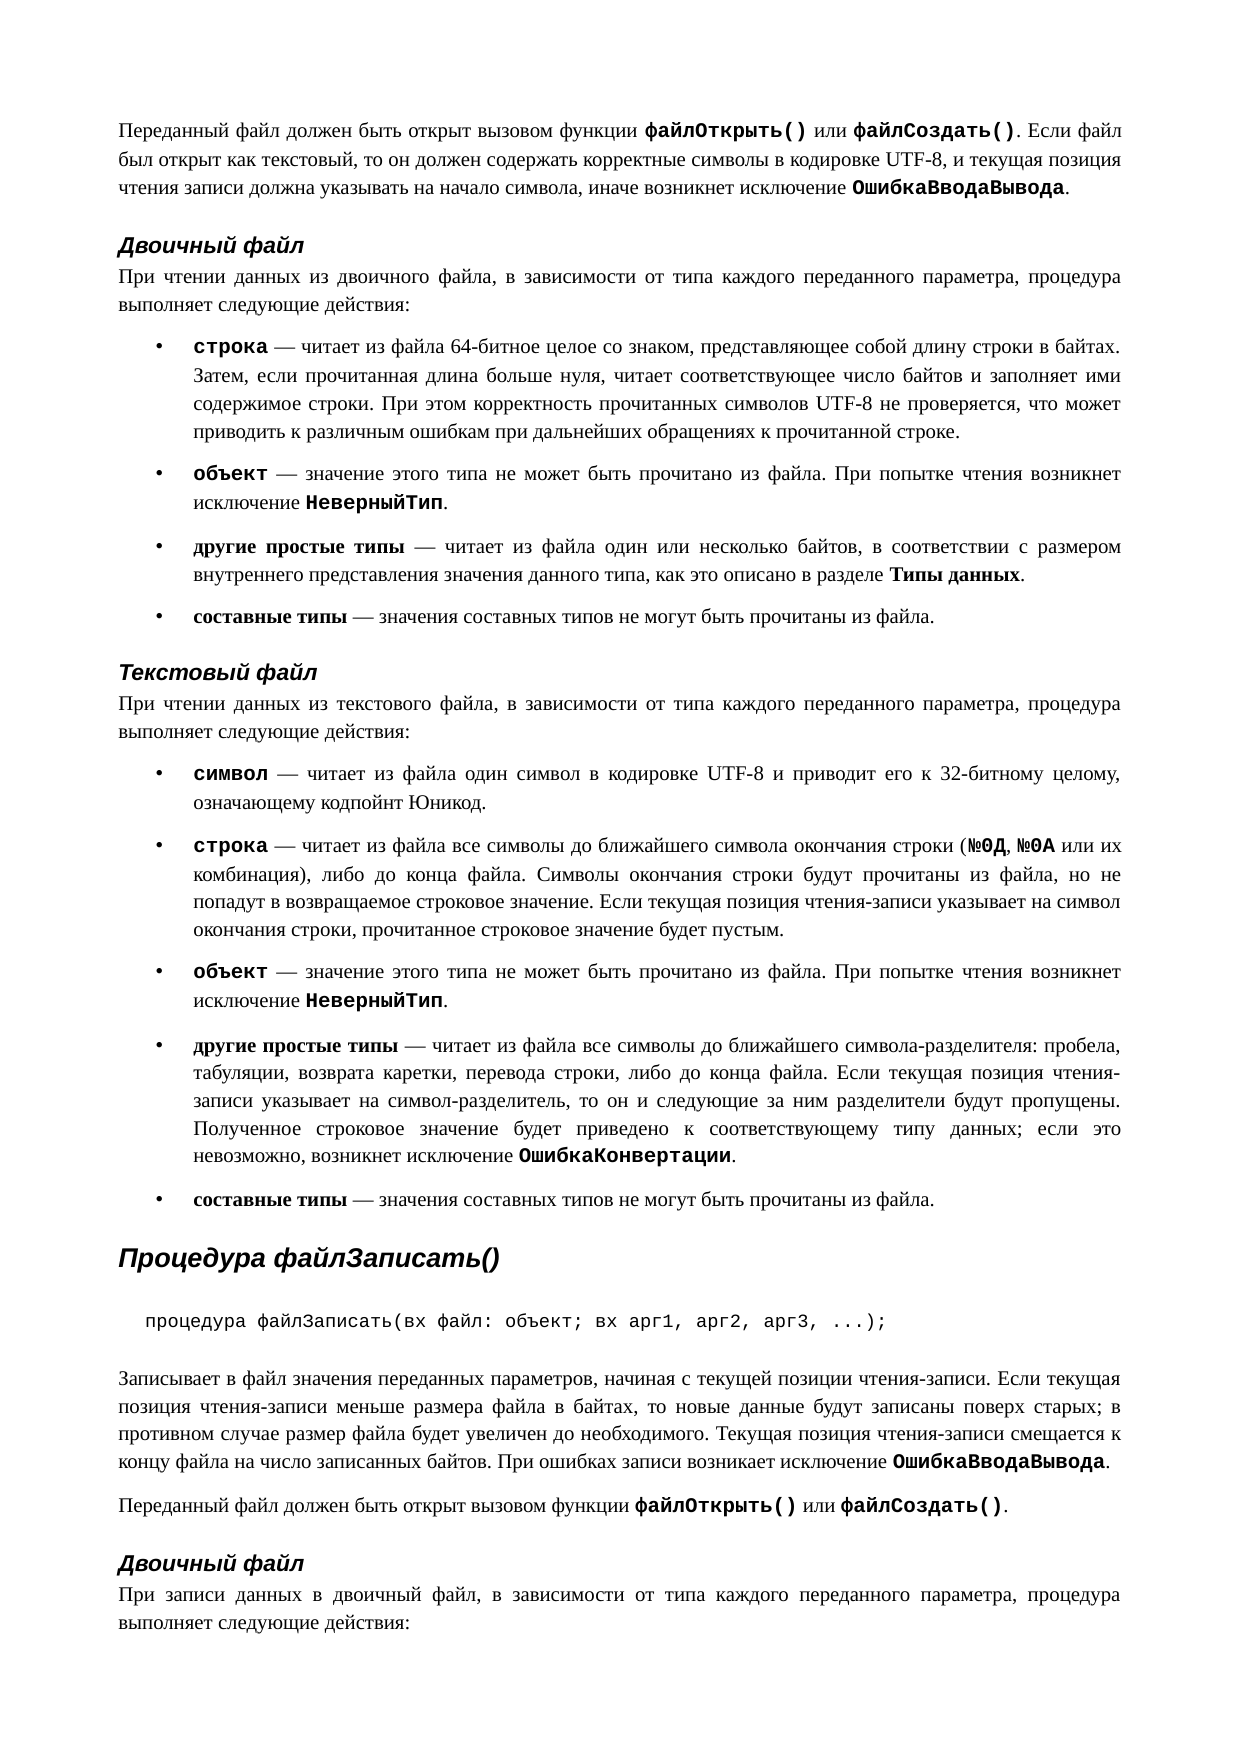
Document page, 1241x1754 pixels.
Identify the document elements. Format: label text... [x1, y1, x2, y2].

list составные типы — значения составных типов не могут быть прочитаны из файла. [156, 604, 1122, 628]
subtitle Двоичный файл [118, 1550, 1122, 1576]
subtitle Текстовый файл [118, 659, 1122, 685]
list объект — значение этого типа не может быть прочитано из файла. При попытке чтения возникнет исключение НеверныйТип. [156, 461, 1122, 516]
list другие простые типы — читает из файла один или несколько байтов, в соответствии с размером внутреннего представления значения данного типа, как это описано в разделе Типы данных. [156, 534, 1122, 586]
subtitle Двоичный файл [118, 232, 1122, 258]
text Записывает в файл значения переданных параметров, начиная с текущей позиции чтения-записи. Если текущая позиция чтения-записи меньше размера файла в байтах, то новые данные будут записаны поверх старых; в противном случае размер файла будет увеличен до необходимого. Текущая позиция чтения-записи смещается к концу файла на число записанных байтов. При ошибках записи возникает исключение ОшибкаВводаВывода. [118, 1366, 1122, 1474]
list строка — читает из файла 64-битное целое со знаком, представляющее собой длину строки в байтах. Затем, если прочитанная длина больше нуля, читает соответствующее число байтов и заполняет ими содержимое строки. При этом корректность прочитанных символов UTF-8 не проверяется, что может приводить к различным ошибкам при дальнейших обращениях к прочитанной строке. [156, 334, 1122, 443]
text процедура файлЗаписать(вх файл: объект; вх арг1, арг2, арг3, ...); [136, 1303, 1104, 1342]
list строка — читает из файла все символы до ближайшего символа окончания строки (№0Д, №0А или их комбинация), либо до конца файла. Символы окончания строки будут прочитаны из файла, но не попадут в возвращаемое строковое значение. Если текущая позиция чтения-записи указывает на символ окончания строки, прочитанное строковое значение будет пустым. [156, 832, 1122, 941]
text При чтении данных из текстового файла, в зависимости от типа каждого переданного параметра, процедура выполняет следующие действия: [118, 691, 1122, 743]
text При записи данных в двоичный файл, в зависимости от типа каждого переданного параметра, процедура выполняет следующие действия: [118, 1582, 1122, 1634]
text При чтении данных из двоичного файла, в зависимости от типа каждого переданного параметра, процедура выполняет следующие действия: [118, 264, 1122, 316]
text Переданный файл должен быть открыт вызовом функции файлОткрыть() или файлСоздать(). Если файл был открыт как текстовый, то он должен содержать корректные символы в кодировке UTF-8, и текущая позиция чтения записи должна указывать на начало символа, иначе возникнет исключение ОшибкаВводаВывода. [118, 118, 1122, 201]
text Переданный файл должен быть открыт вызовом функции файлОткрыть() или файлСоздать(). [118, 1493, 1122, 1519]
subtitle Процедура файлЗаписать() [118, 1242, 1122, 1273]
list символ — читает из файла один символ в кодировке UTF-8 и приводит его к 32-битному целому, означающему кодпойнт Юникод. [156, 761, 1122, 814]
list объект — значение этого типа не может быть прочитано из файла. При попытке чтения возникнет исключение НеверныйТип. [156, 959, 1122, 1014]
list другие простые типы — читает из файла все символы до ближайшего символа-разделителя: пробела, табуляции, возврата каретки, перевода строки, либо до конца файла. Если текущая позиция чтения-записи указывает на символ-разделитель, то он и следующие за ним разделители будут пропущены. Полученное строковое значение будет приведено к соответствующему типу данных; если это невозможно, возникнет исключение ОшибкаКонвертации. [156, 1033, 1122, 1169]
list составные типы — значения составных типов не могут быть прочитаны из файла. [156, 1187, 1122, 1211]
